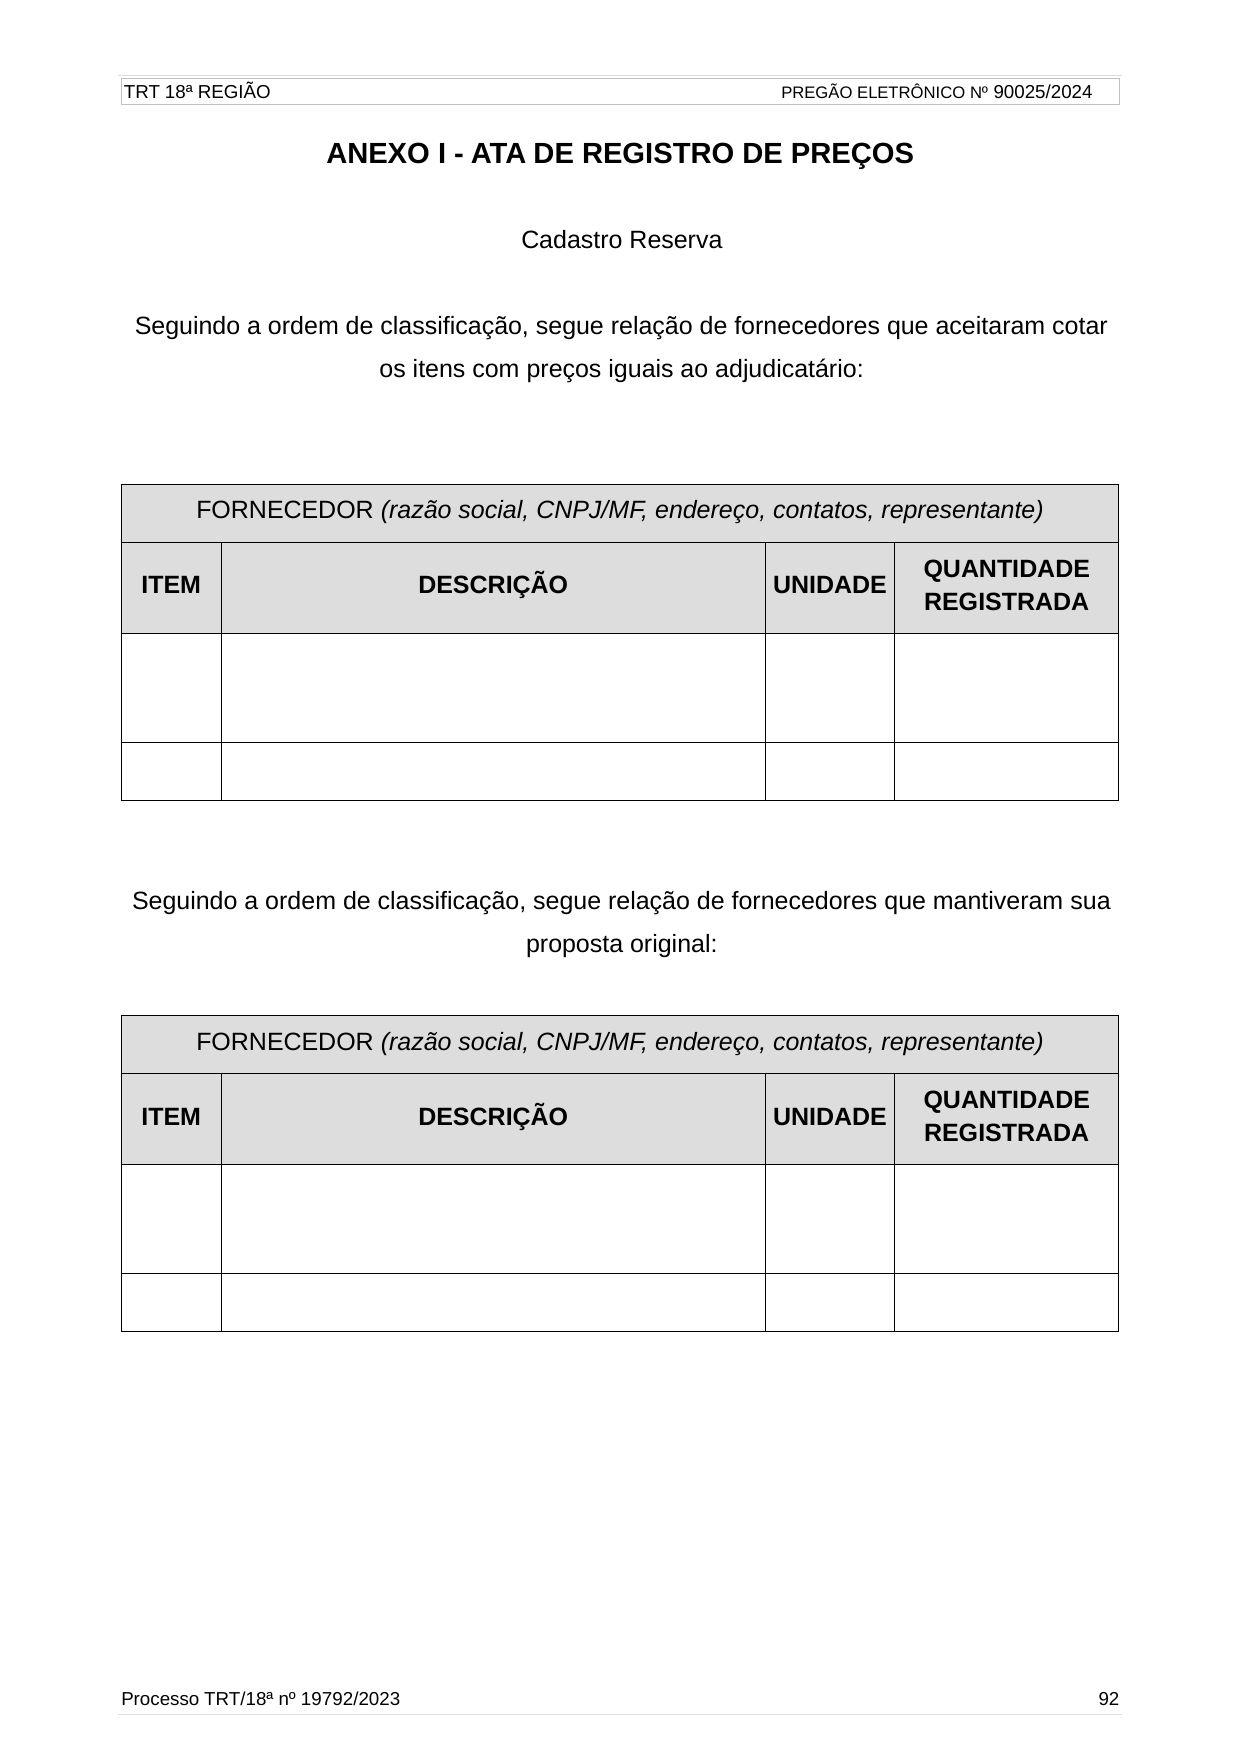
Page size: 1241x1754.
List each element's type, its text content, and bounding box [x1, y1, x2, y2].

table_header FORNECEDOR (razão social, CNPJ/MF, endereço, contatos, representante) [122, 485, 1118, 542]
text Cadastro Reserva [121, 225, 1122, 254]
table_cell [122, 634, 221, 742]
table_cell [766, 743, 894, 799]
table_cell UNIDADE [766, 543, 894, 633]
table_cell [766, 1274, 894, 1331]
table_cell [222, 1274, 765, 1331]
table_cell UNIDADE [766, 1074, 894, 1164]
table_cell [122, 743, 221, 799]
table_cell [895, 1274, 1118, 1331]
text Seguindo a ordem de classificação, segue relação de fornecedores que aceitaram cotar os itens com preços iguais ao adjudicatário: [121, 311, 1122, 383]
table_cell [895, 1165, 1118, 1273]
table_cell [222, 1165, 765, 1273]
table_cell QUANTIDADE REGISTRADA [895, 1074, 1118, 1164]
table_cell [895, 634, 1118, 742]
table_cell [222, 634, 765, 742]
table_cell [222, 743, 765, 799]
table_header FORNECEDOR (razão social, CNPJ/MF, endereço, contatos, representante) [122, 1016, 1118, 1073]
table_cell QUANTIDADE REGISTRADA [895, 543, 1118, 633]
table_cell [766, 1165, 894, 1273]
text ANEXO I - ATA DE REGISTRO DE PREÇOS [121, 137, 1119, 170]
table_cell [766, 634, 894, 742]
table_cell [122, 1274, 221, 1331]
table_cell DESCRIÇÃO [222, 1074, 765, 1164]
table_cell DESCRIÇÃO [222, 543, 765, 633]
table_cell [122, 1165, 221, 1273]
table_cell [895, 743, 1118, 799]
table_cell ITEM [122, 1074, 221, 1164]
table_cell ITEM [122, 543, 221, 633]
text Seguindo a ordem de classificação, segue relação de fornecedores que mantiveram sua proposta original: [121, 886, 1122, 958]
